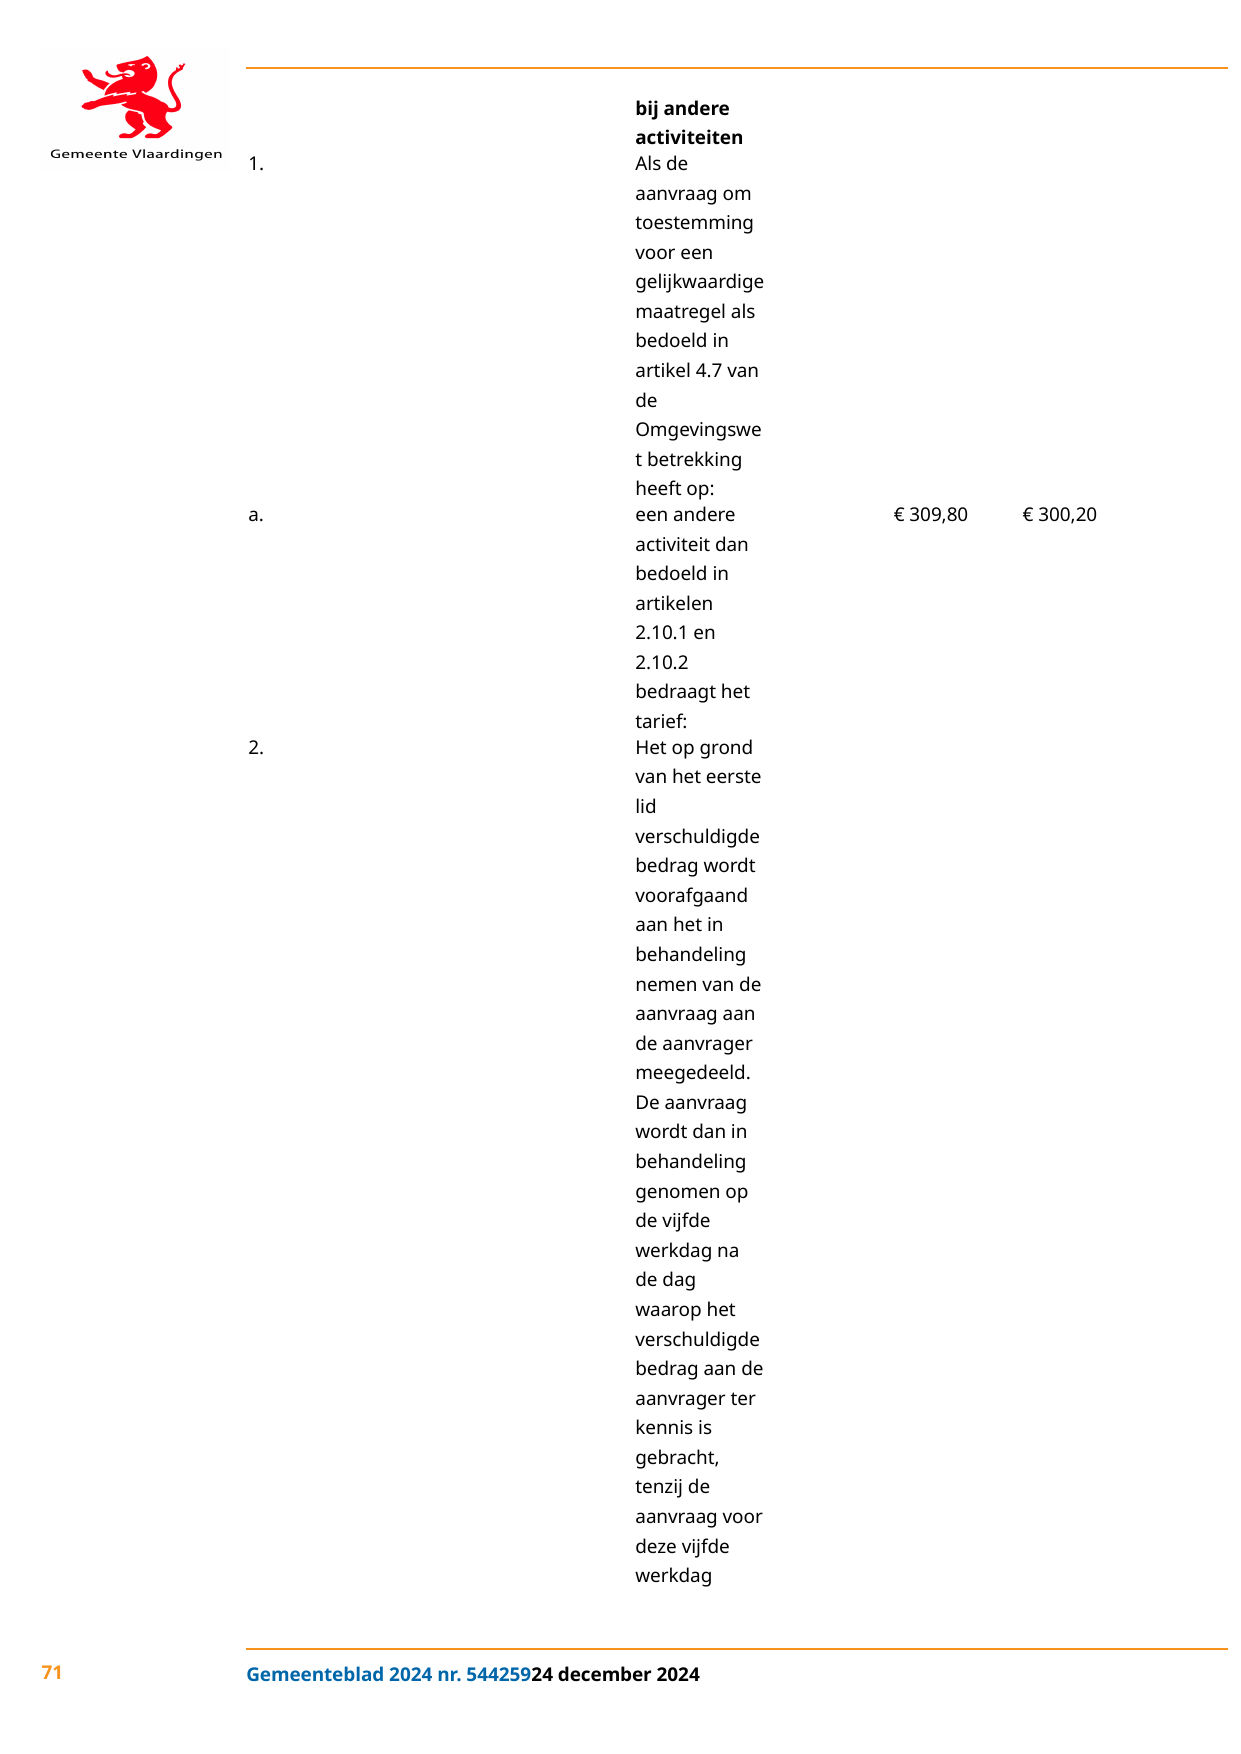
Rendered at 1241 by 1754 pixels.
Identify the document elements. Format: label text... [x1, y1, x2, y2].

table_cell [764, 95, 893, 150]
table_cell [377, 734, 506, 1588]
table_cell a. [248, 501, 377, 734]
table_cell [248, 95, 377, 150]
table_cell [506, 501, 635, 734]
table_cell [377, 95, 506, 150]
table_cell Het op grond van het eerste lid verschuldigde bedrag wordt voorafgaand aan het in behandeling nemen van de aanvraag aan de aanvrager meegedeeld. De aanvraag wordt dan in behandeling genomen op de vijfde werkdag na de dag waarop het verschuldigde bedrag aan de aanvrager ter kennis is gebracht, tenzij de aanvraag voor deze vijfde werkdag [635, 734, 764, 1588]
table_cell bij andere activiteiten [635, 95, 764, 150]
table_cell € 300,20 [1023, 501, 1152, 734]
table_cell [506, 734, 635, 1588]
table_cell Als de aanvraag om toestemming voor een gelijkwaardige maatregel als bedoeld in artikel 4.7 van de Omgevingswet betrekking heeft op: [635, 150, 764, 501]
table_cell [894, 734, 1022, 1588]
table_cell [894, 95, 1022, 150]
table_cell een andere activiteit dan bedoeld in artikelen 2.10.1 en 2.10.2 bedraagt het tarief: [635, 501, 764, 734]
table_cell 2. [248, 734, 377, 1588]
table_cell [1023, 734, 1152, 1588]
table_cell [506, 95, 635, 150]
table_cell [894, 150, 1022, 501]
table_cell [1023, 95, 1152, 150]
table_cell [764, 501, 893, 734]
table_cell [377, 150, 506, 501]
table_cell [764, 150, 893, 501]
table_cell 1. [248, 150, 377, 501]
picture [41, 47, 231, 172]
table_cell € 309,80 [894, 501, 1022, 734]
table_cell [377, 501, 506, 734]
table_cell [506, 150, 635, 501]
table_cell [764, 734, 893, 1588]
table_cell [1023, 150, 1152, 501]
